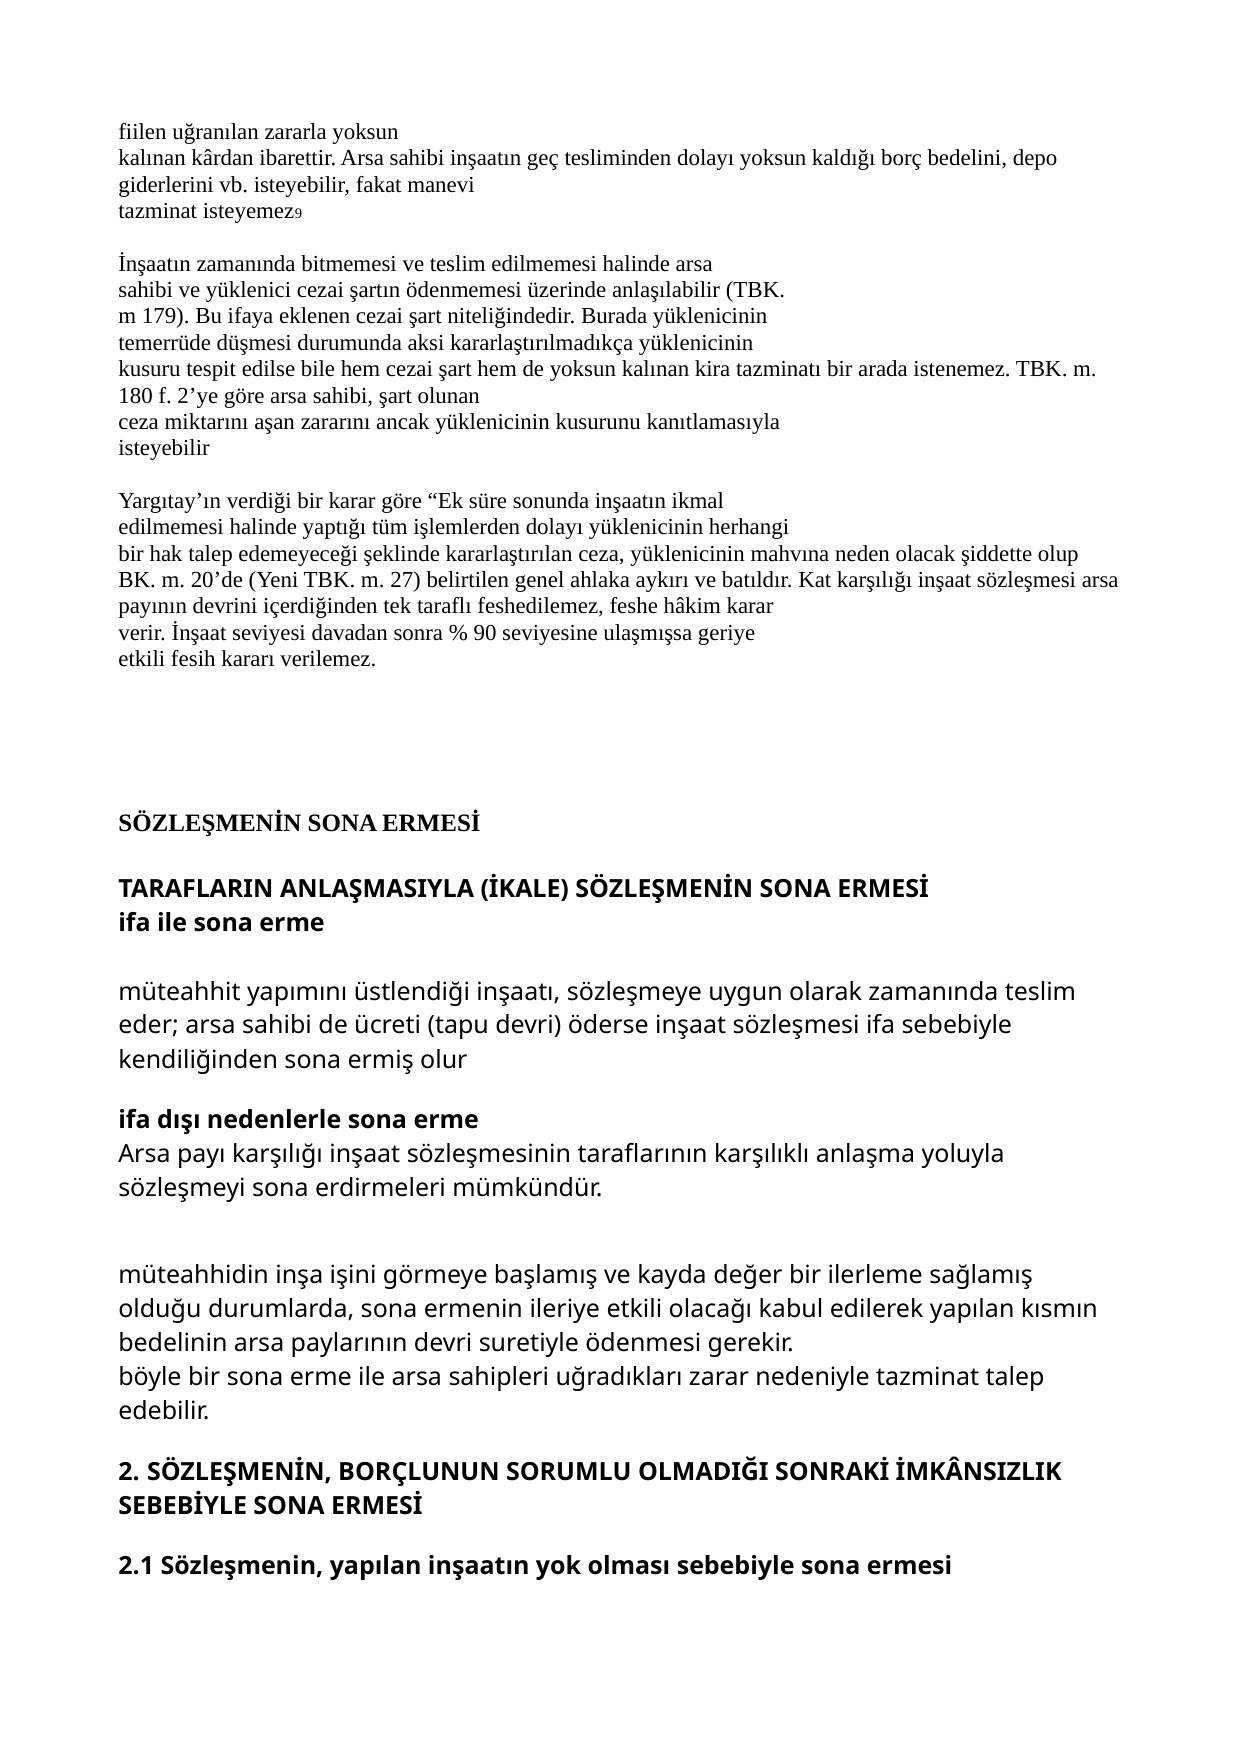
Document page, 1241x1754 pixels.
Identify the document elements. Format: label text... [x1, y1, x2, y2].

text fiilen uğranılan zararla yoksun kalınan kârdan ibarettir. Arsa sahibi inşaatın geç tesliminden dolayı yoksun kaldığı borç bedelini, depo giderlerini vb. isteyebilir, fakat manevi tazminat isteyemez9 [118, 118, 1122, 223]
text TARAFLARIN ANLAŞMASIYLA (İKALE) SÖZLEŞMENİN SONA ERMESİ [118, 871, 1122, 905]
text 2.1 Sözleşmenin, yapılan inşaatın yok olması sebebiyle sona ermesi [118, 1548, 1122, 1582]
text SÖZLEŞMENİN SONA ERMESİ [118, 808, 1122, 837]
text Yargıtay’ın verdiği bir karar göre “Ek süre sonunda inşaatın ikmal edilmemesi halinde yaptığı tüm işlemlerden dolayı yüklenicinin herhangi bir hak talep edemeyeceği şeklinde kararlaştırılan ceza, yüklenicinin mahvına neden olacak şiddette olup BK. m. 20’de (Yeni TBK. m. 27) belirtilen genel ahlaka aykırı ve batıldır. Kat karşılığı inşaat sözleşmesi arsa payının devrini içerdiğinden tek taraflı feshedilemez, feshe hâkim karar verir. İnşaat seviyesi davadan sonra % 90 seviyesine ulaşmışsa geriye etkili fesih kararı verilemez. [118, 487, 1122, 672]
text ifa dışı nedenlerle sona erme [118, 1102, 1122, 1136]
text 2. SÖZLEŞMENİN, BORÇLUNUN SORUMLU OLMADIĞI SONRAKİ İMKÂNSIZLIK SEBEBİYLE SONA ERMESİ [118, 1453, 1122, 1521]
text müteahhidin inşa işini görmeye başlamış ve kayda değer bir ilerleme sağlamış olduğu durumlarda, sona ermenin ileriye etkili olacağı kabul edilerek yapılan kısmın bedelinin arsa paylarının devri suretiyle ödenmesi gerekir. [118, 1257, 1122, 1359]
text ifa ile sona erme [118, 905, 1122, 939]
text Arsa payı karşılığı inşaat sözleşmesinin taraflarının karşılıklı anlaşma yoluyla sözleşmeyi sona erdirmeleri mümkündür. [118, 1136, 1122, 1204]
text müteahhit yapımını üstlendiği inşaatı, sözleşmeye uygun olarak zamanında teslim eder; arsa sahibi de ücreti (tapu devri) öderse inşaat sözleşmesi ifa sebebiyle kendiliğinden sona ermiş olur [118, 973, 1122, 1075]
text İnşaatın zamanında bitmemesi ve teslim edilmemesi halinde arsa sahibi ve yüklenici cezai şartın ödenmemesi üzerinde anlaşılabilir (TBK. m 179). Bu ifaya eklenen cezai şart niteliğindedir. Burada yüklenicinin temerrüde düşmesi durumunda aksi kararlaştırılmadıkça yüklenicinin kusuru tespit edilse bile hem cezai şart hem de yoksun kalınan kira tazminatı bir arada istenemez. TBK. m. 180 f. 2’ye göre arsa sahibi, şart olunan ceza miktarını aşan zararını ancak yüklenicinin kusurunu kanıtlamasıyla isteyebilir [118, 250, 1122, 461]
text böyle bir sona erme ile arsa sahipleri uğradıkları zarar nedeniyle tazminat talep edebilir. [118, 1359, 1122, 1427]
